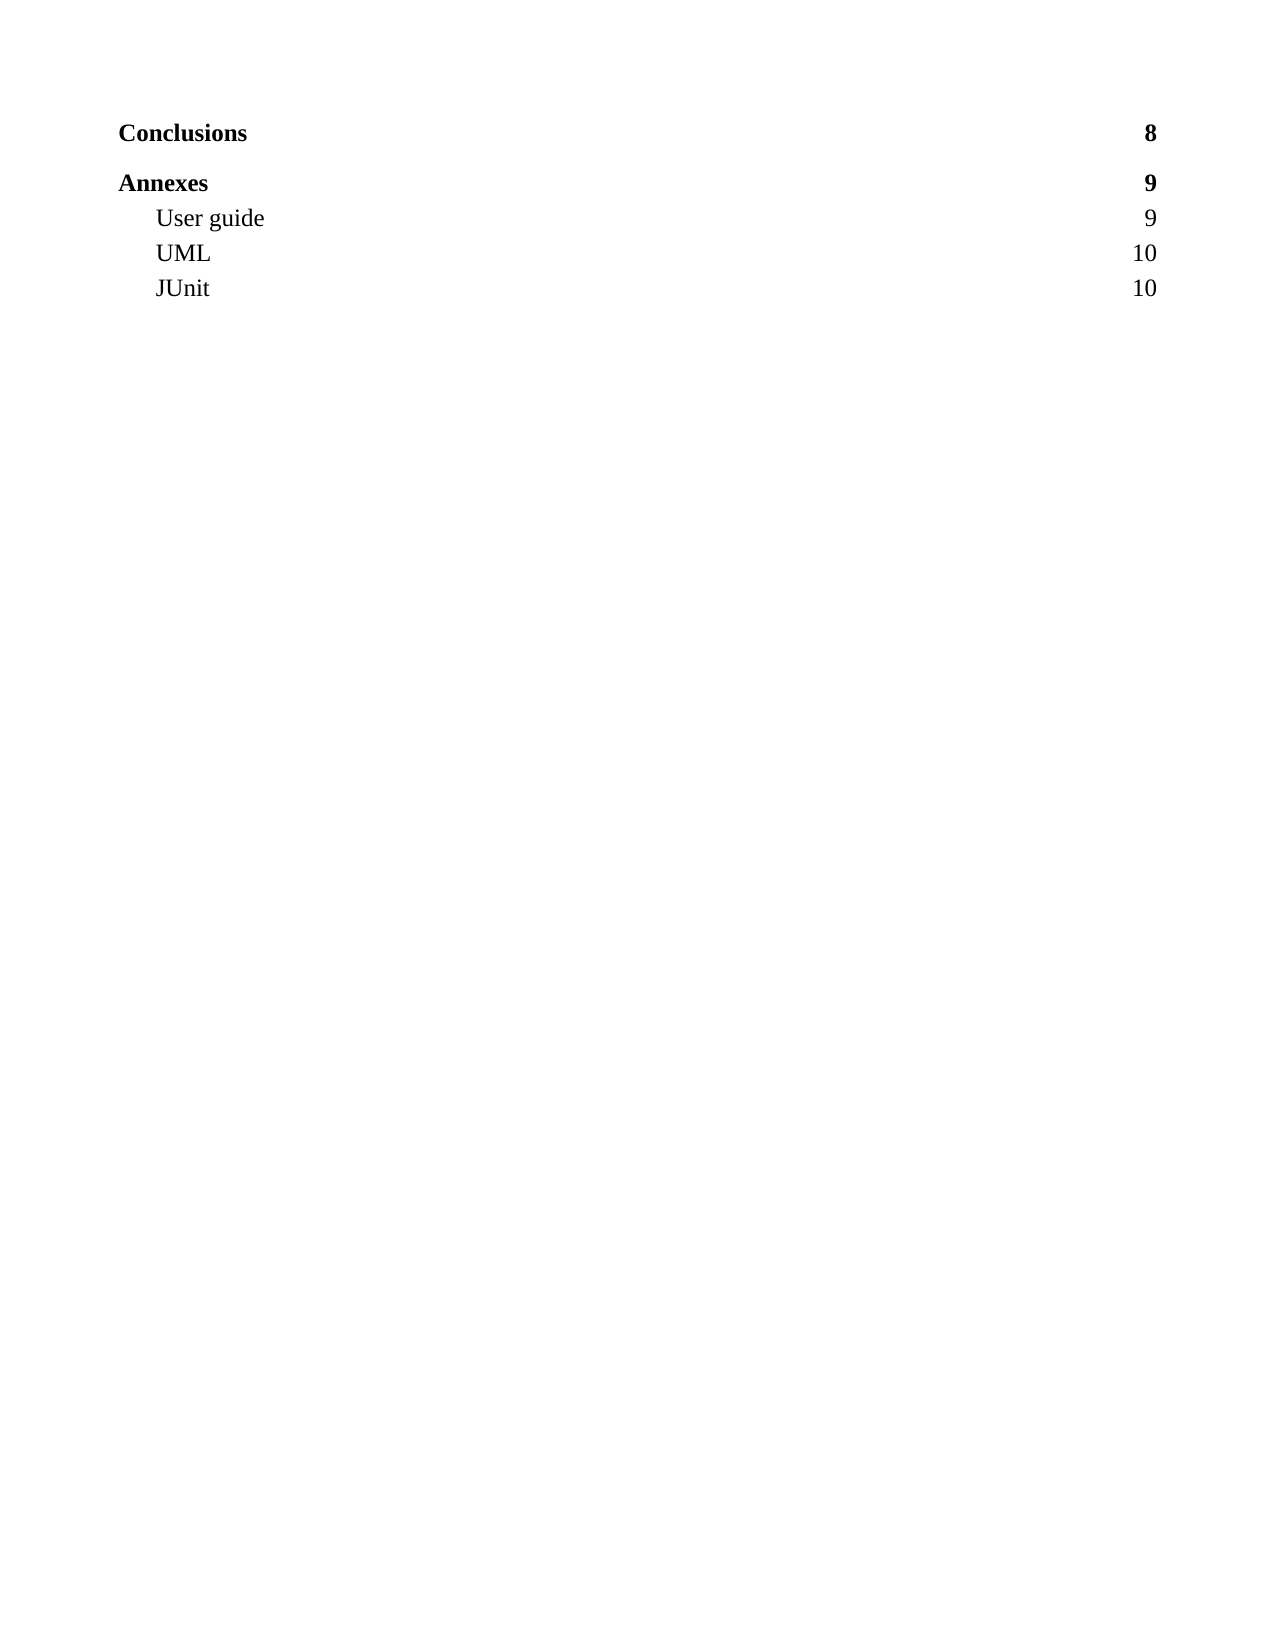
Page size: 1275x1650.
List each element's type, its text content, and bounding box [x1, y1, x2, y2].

text User guide 9 [156, 203, 1157, 231]
text Annexes 9 [118, 168, 1157, 196]
text JUnit 10 [156, 273, 1157, 301]
text UML 10 [156, 238, 1157, 266]
text Conclusions 8 [118, 118, 1157, 147]
